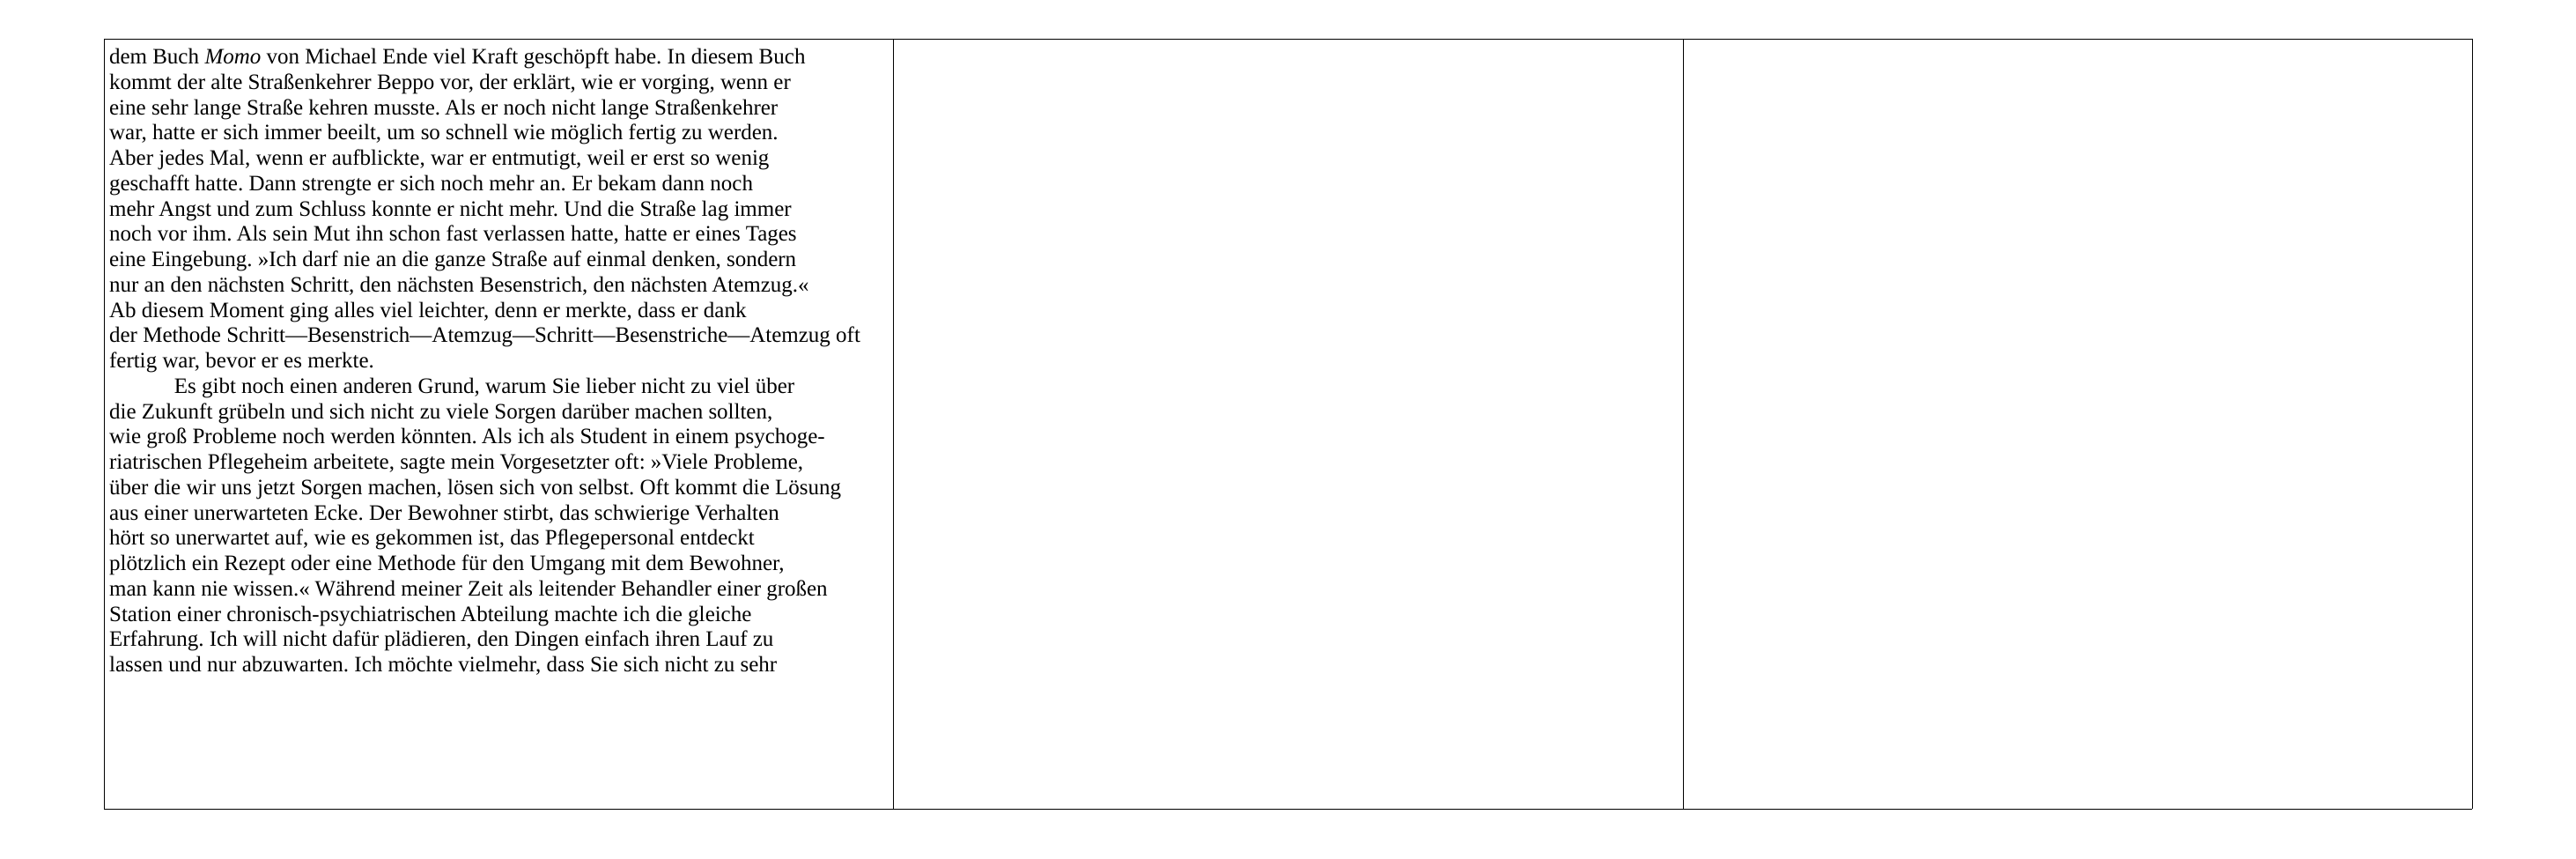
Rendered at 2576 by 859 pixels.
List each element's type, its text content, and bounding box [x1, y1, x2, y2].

table_header dem Buch Momo von Michael Ende viel Kraft geschöpft habe. In diesem Buch kommt der alte Straßenkehrer Beppo vor, der erklärt, wie er vorging, wenn er eine sehr lange Straße kehren musste. Als er noch nicht lange Straßenkehrer war, hatte er sich immer beeilt, um so schnell wie möglich fertig zu werden. Aber jedes Mal, wenn er aufblickte, war er entmutigt, weil er erst so wenig geschafft hatte. Dann strengte er sich noch mehr an. Er bekam dann noch mehr Angst und zum Schluss konnte er nicht mehr. Und die Straße lag immer noch vor ihm. Als sein Mut ihn schon fast verlassen hatte, hatte er eines Tages eine Eingebung. »Ich darf nie an die ganze Straße auf einmal denken, sondern nur an den nächsten Schritt, den nächsten Besenstrich, den nächsten Atemzug.« Ab diesem Moment ging alles viel leichter, denn er merkte, dass er dank der Methode Schritt—Besenstrich—Atemzug—Schritt—Besenstriche—Atemzug oft fertig war, bevor er es merkte. Es gibt noch einen anderen Grund, warum Sie lieber nicht zu viel über die Zukunft grübeln und sich nicht zu viele Sorgen darüber machen sollten, wie groß Probleme noch werden könnten. Als ich als Student in einem psychoge- riatrischen Pflegeheim arbeitete, sagte mein Vorgesetzter oft: »Viele Probleme, über die wir uns jetzt Sorgen machen, lösen sich von selbst. Oft kommt die Lösung aus einer unerwarteten Ecke. Der Bewohner stirbt, das schwierige Verhalten hört so unerwartet auf, wie es gekommen ist, das Pﬂegepersonal entdeckt plötzlich ein Rezept oder eine Methode für den Umgang mit dem Bewohner, man kann nie wissen.« Während meiner Zeit als leitender Behandler einer großen Station einer chronisch-psychiatrischen Abteilung machte ich die gleiche Erfahrung. Ich will nicht dafür plädieren, den Dingen einfach ihren Lauf zu lassen und nur abzuwarten. Ich möchte vielmehr, dass Sie sich nicht zu sehr [105, 40, 893, 809]
